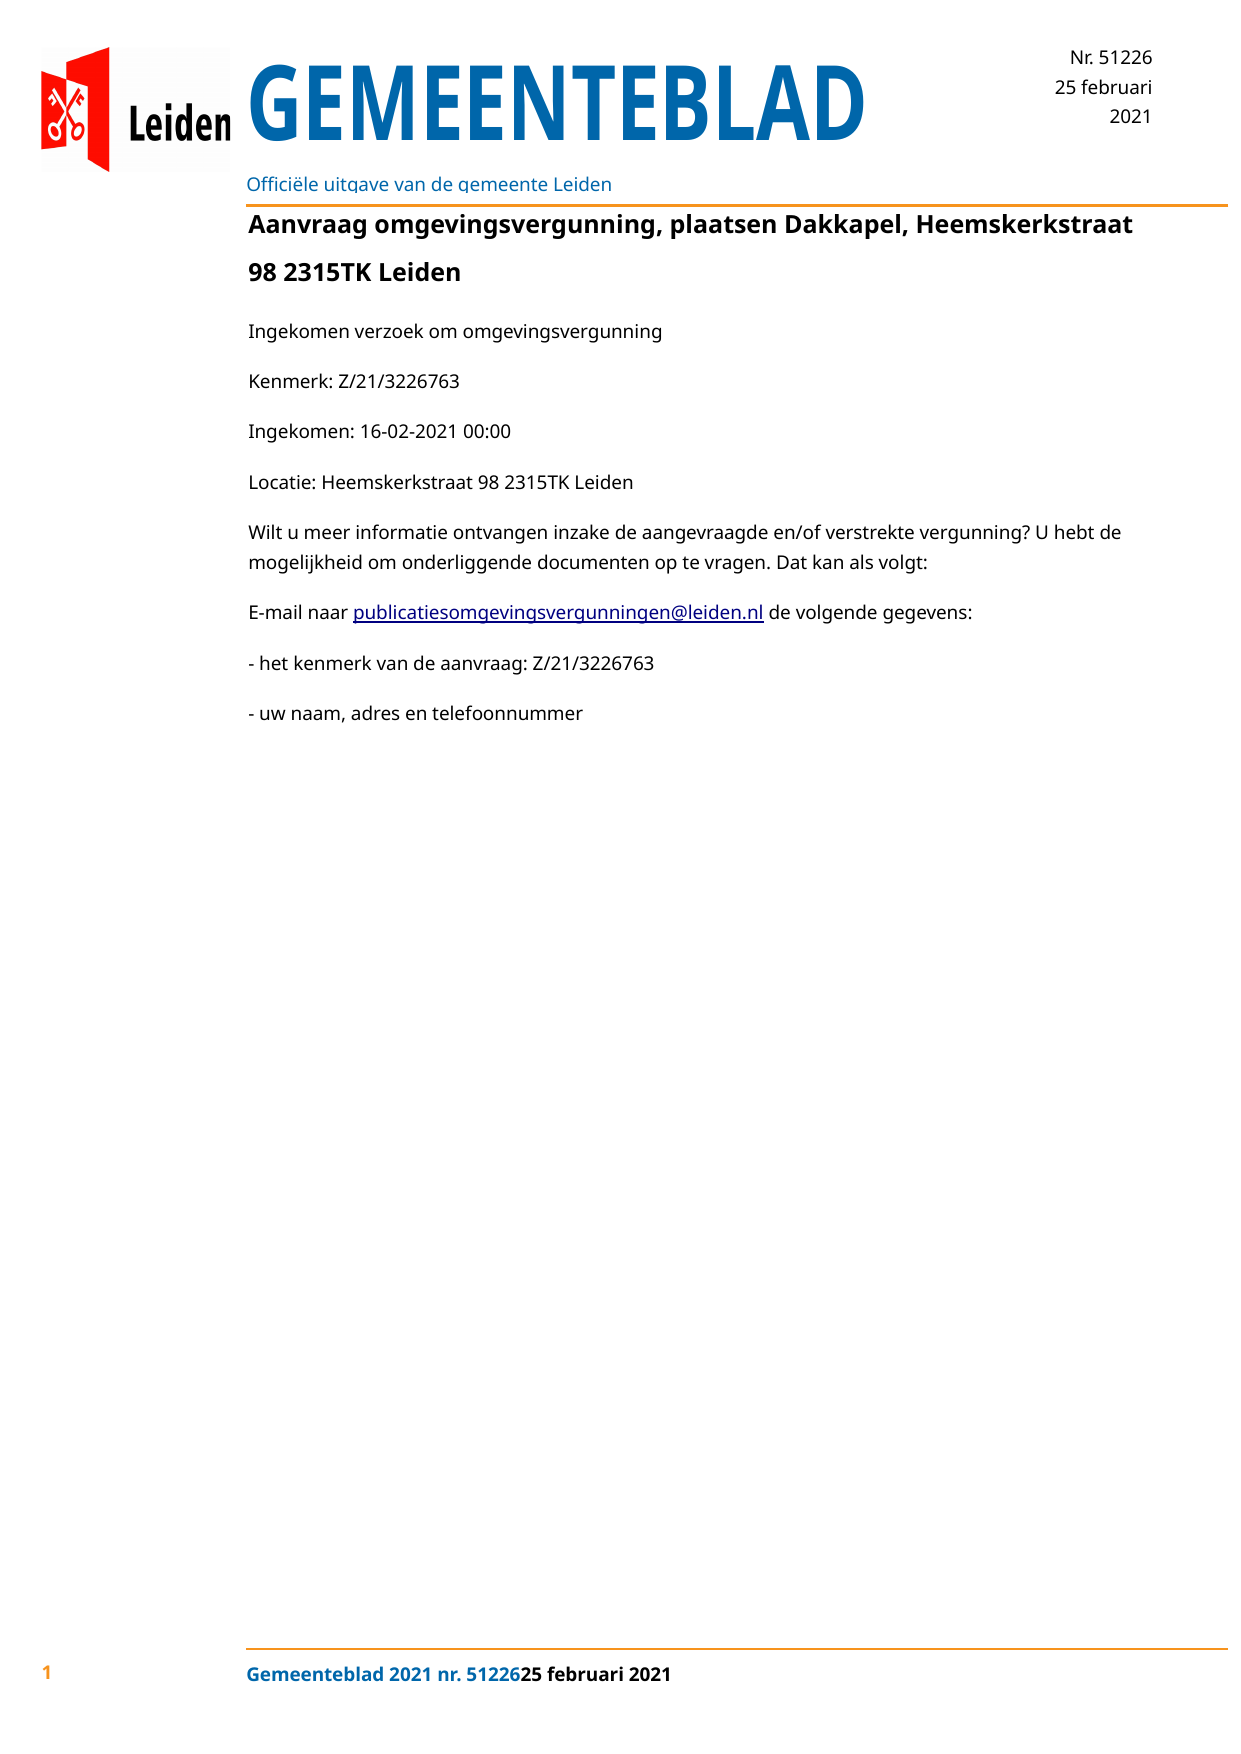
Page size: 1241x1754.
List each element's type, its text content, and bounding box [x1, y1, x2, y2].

picture [41, 47, 231, 172]
text Locatie: Heemskerkstraat 98 2315TK Leiden [248, 469, 1152, 495]
text E-mail naar publicatiesomgevingsvergunningen@leiden.nl de volgende gegevens: [248, 599, 1152, 625]
text Wilt u meer informatie ontvangen inzake de aangevraagde en/of verstrekte vergunning? U hebt de mogelijkheid om onderliggende documenten op te vragen. Dat kan als volgt: [248, 519, 1152, 575]
text - het kenmerk van de aanvraag: Z/21/3226763 [248, 650, 1152, 676]
text Ingekomen: 16-02-2021 00:00 [248, 419, 1152, 444]
text Kenmerk: Z/21/3226763 [248, 368, 1152, 394]
text - uw naam, adres en telefoonnummer [248, 700, 1152, 726]
text Ingekomen verzoek om omgevingsvergunning [248, 318, 1152, 344]
text Aanvraag omgevingsvergunning, plaatsen Dakkapel, Heemskerkstraat 98 2315TK Leiden [248, 207, 1152, 288]
